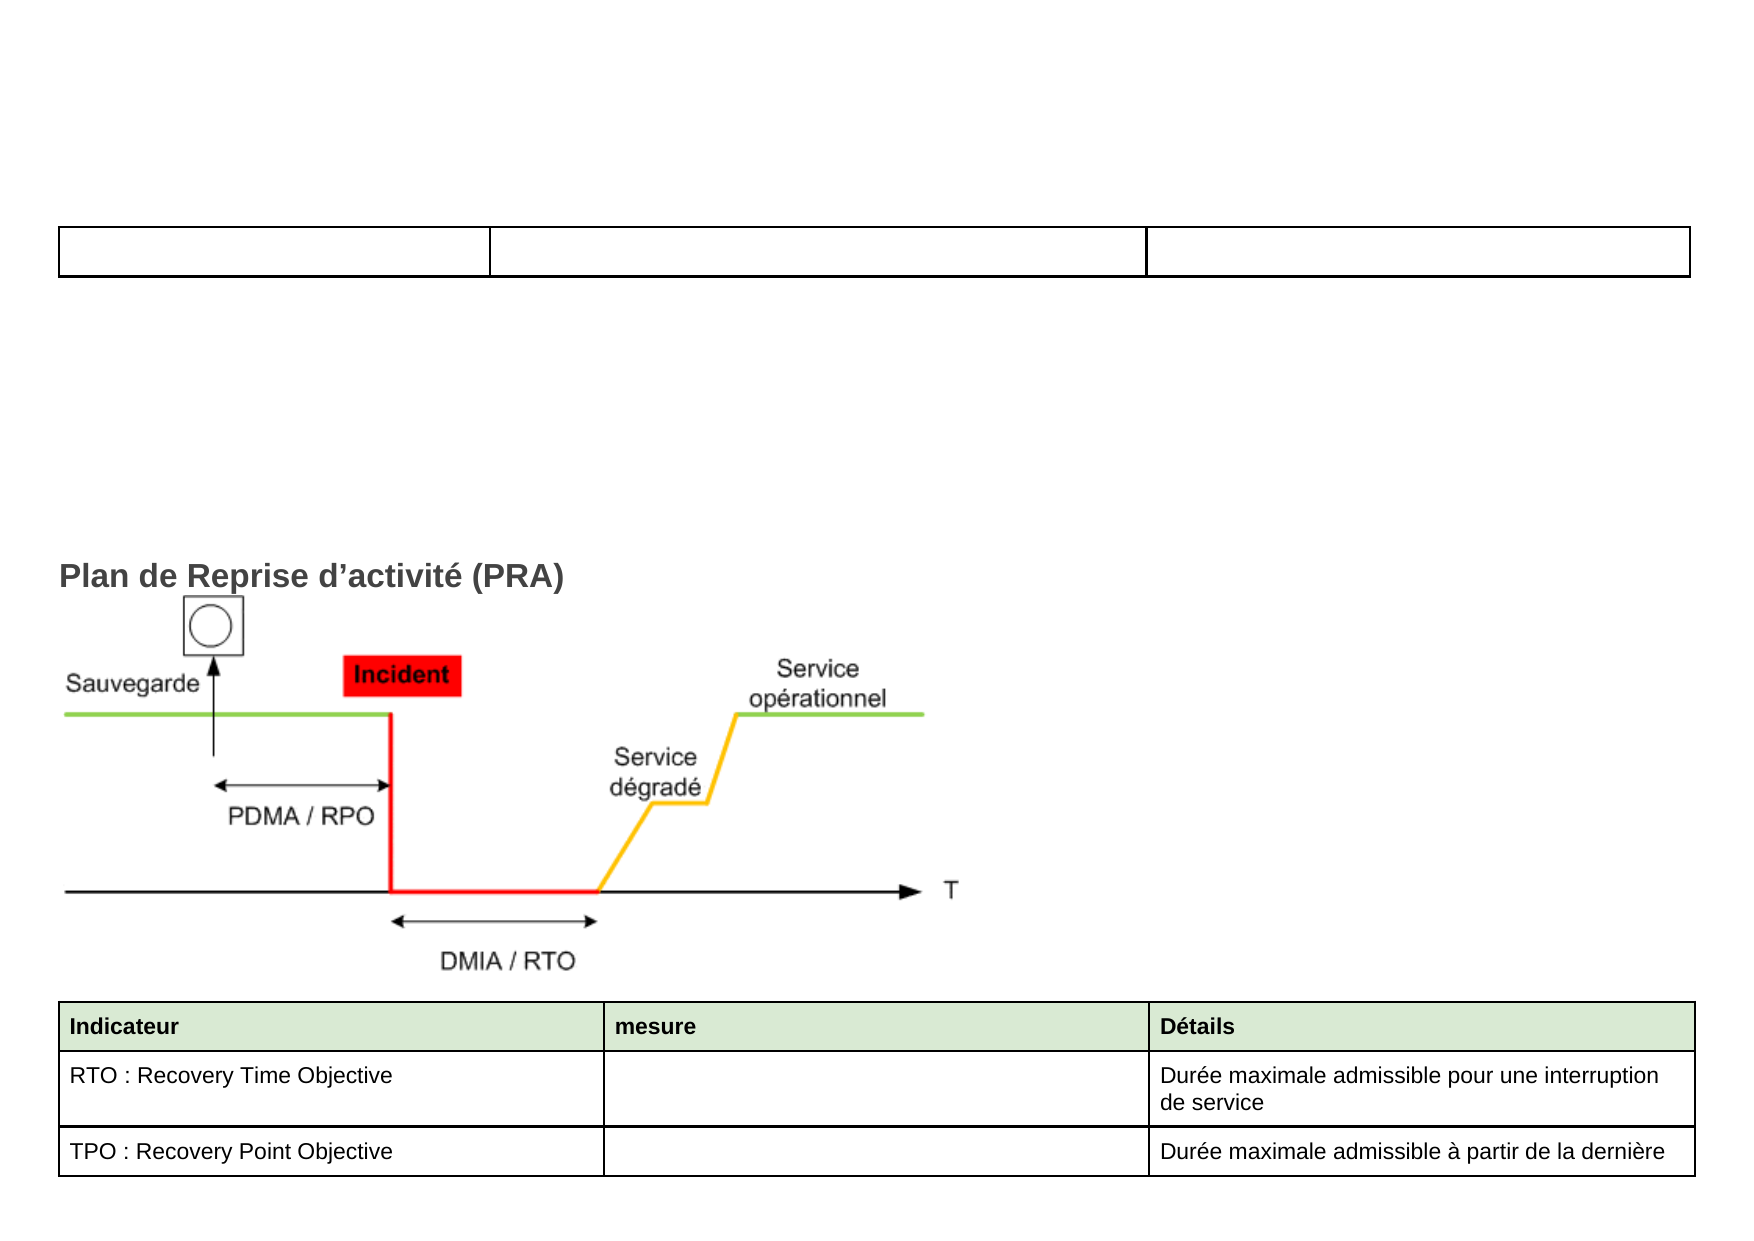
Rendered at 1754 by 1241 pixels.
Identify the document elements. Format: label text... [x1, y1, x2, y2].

table_cell Durée maximale admissible pour une interruption de service [1150, 1052, 1694, 1125]
table_cell [491, 228, 1145, 275]
table_cell [1148, 228, 1689, 275]
table_header Détails [1150, 1003, 1694, 1050]
table_cell [605, 1128, 1148, 1175]
table_cell RTO : Recovery Time Objective [60, 1052, 603, 1125]
table_cell TPO : Recovery Point Objective [60, 1128, 603, 1175]
table_header mesure [605, 1003, 1148, 1050]
picture [63, 595, 959, 977]
table_cell [605, 1052, 1148, 1125]
table_header Indicateur [60, 1003, 603, 1050]
subtitle Plan de Reprise d’activité (PRA) [59, 556, 1695, 595]
table_cell [60, 228, 489, 275]
table_cell Durée maximale admissible à partir de la dernière [1150, 1128, 1694, 1175]
